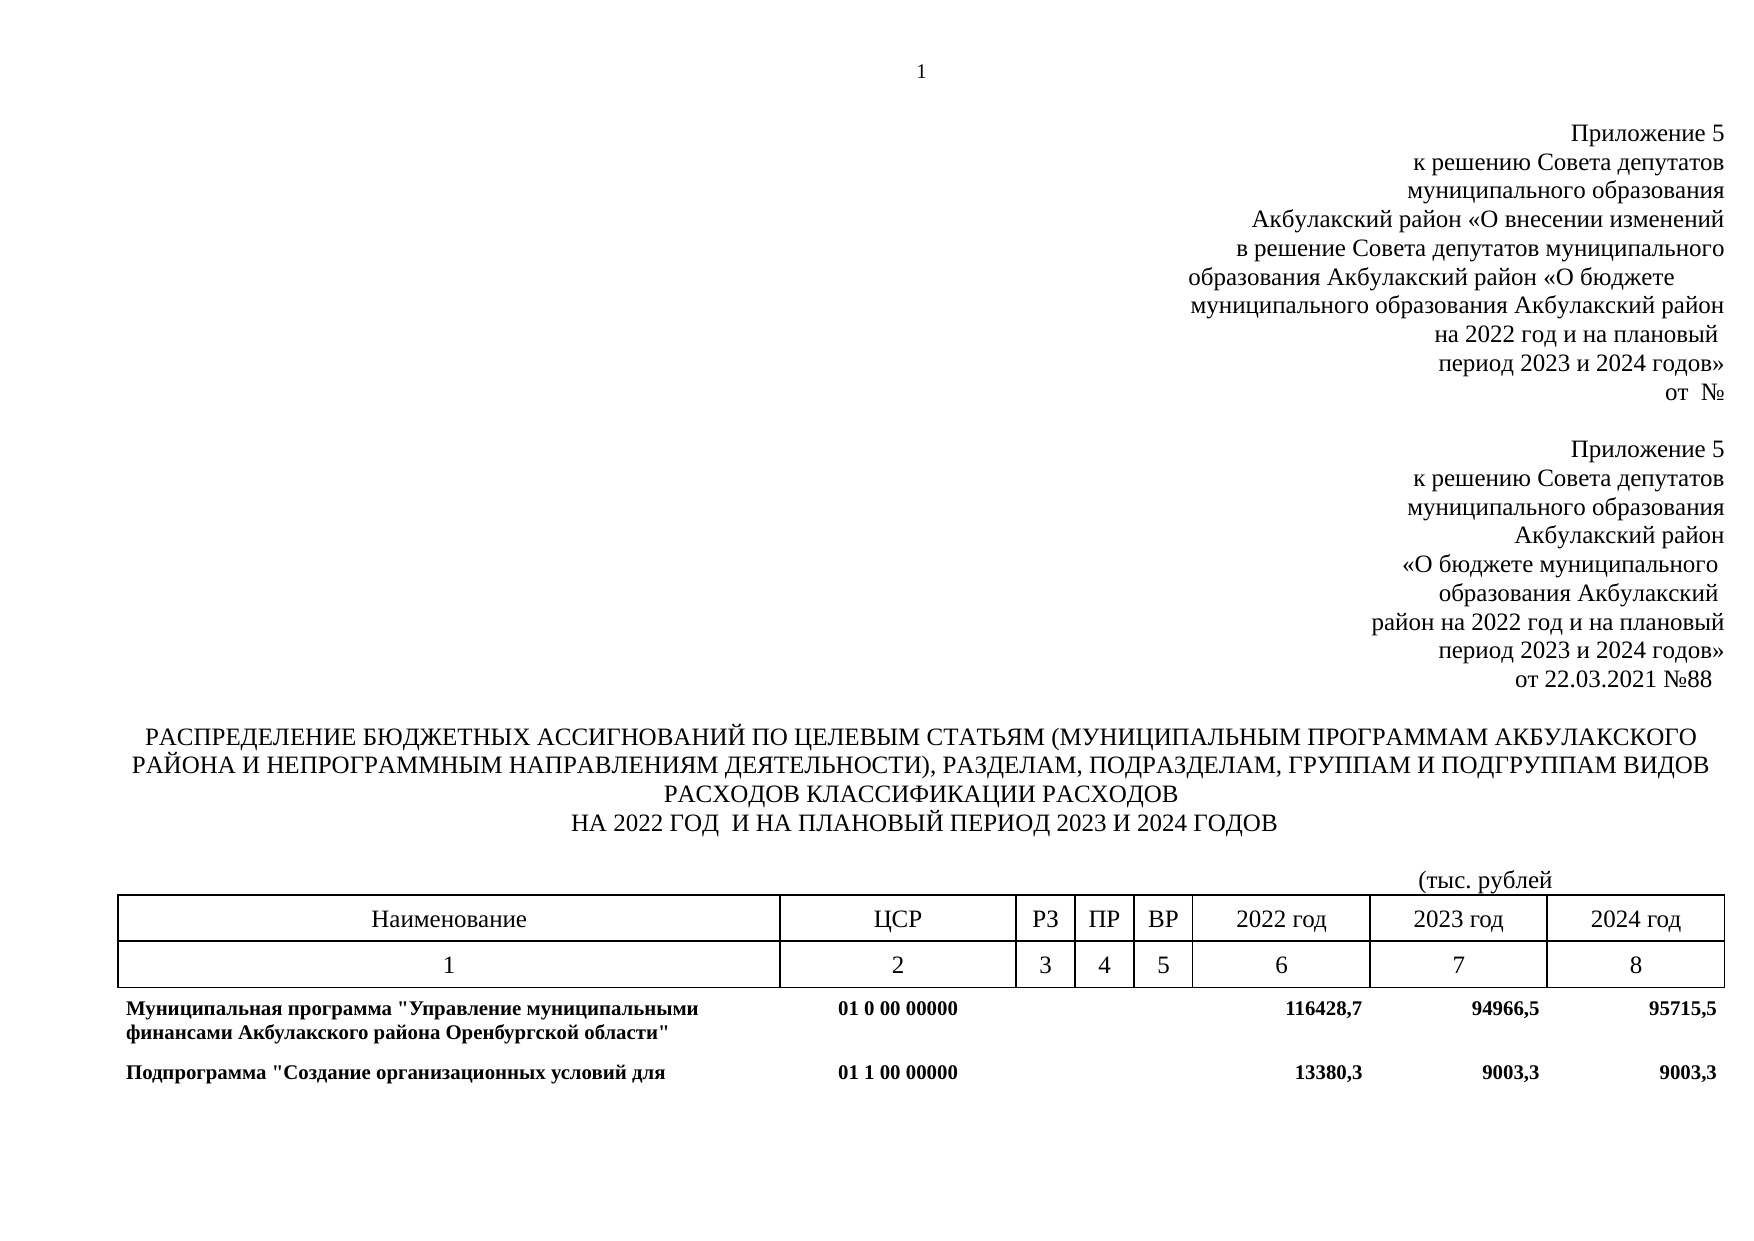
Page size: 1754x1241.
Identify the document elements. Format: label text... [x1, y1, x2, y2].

table_cell Муниципальная программа "Управление муниципальными финансами Акбулакского района Оренбургской области" [118, 988, 780, 1052]
text Приложение 5 [118, 434, 1724, 463]
text к решению Совета депутатов [118, 463, 1724, 492]
table_header [1193, 896, 1369, 940]
table_header Наименование [126, 904, 772, 932]
table_cell Подпрограмма "Создание организационных условий для [118, 1052, 780, 1091]
table_header [1017, 896, 1074, 940]
table_header [1371, 942, 1546, 986]
text муниципального образования [118, 492, 1724, 521]
table_cell [1016, 988, 1075, 1052]
table_cell 95715,5 [1547, 988, 1724, 1052]
table_header 2 [788, 950, 1008, 978]
text район на 2022 год и на плановый [118, 607, 1724, 636]
table_header [1135, 896, 1192, 940]
text муниципального образования Акбулакский район [118, 291, 1724, 319]
text от 22.03.2021 №88 [118, 664, 1724, 693]
table_cell [1016, 1052, 1075, 1091]
table_header [119, 896, 779, 940]
table_header [1371, 896, 1546, 940]
table_cell [1075, 988, 1134, 1052]
text РАСПРЕДЕЛЕНИЕ БЮДЖЕТНЫХ АССИГНОВАНИЙ ПО ЦЕЛЕВЫМ СТАТЬЯМ (МУНИЦИПАЛЬНЫМ ПРОГРАММАМ АКБУЛАКСКОГО РАЙОНА И НЕПРОГРАММНЫМ НАПРАВЛЕНИЯМ ДЕЯТЕЛЬНОСТИ), РАЗДЕЛАМ, ПОДРАЗДЕЛАМ, ГРУППАМ И ПОДГРУППАМ ВИДОВ РАСХОДОВ КЛАССИФИКАЦИИ РАСХОДОВ [118, 722, 1724, 808]
table_header [1193, 942, 1369, 986]
table_cell [1134, 988, 1193, 1052]
table_cell 9003,3 [1547, 1052, 1724, 1091]
text муниципального образования [118, 176, 1724, 204]
table_cell 01 0 00 00000 [780, 988, 1016, 1052]
table_header ПР [1083, 904, 1126, 932]
table_header [1017, 942, 1074, 986]
table_header [1548, 942, 1724, 986]
table_header [1548, 896, 1724, 940]
text (тыс. рублей [118, 866, 1724, 894]
text «О бюджете муниципального [118, 549, 1724, 578]
table_header 2024 год [1555, 904, 1716, 932]
text на 2022 год и на плановый [118, 319, 1724, 348]
table_header 7 [1378, 950, 1539, 978]
table_header ВР [1142, 904, 1185, 932]
text НА 2022 ГОД И НА ПЛАНОВЫЙ ПЕРИОД 2023 И 2024 ГОДОВ [118, 808, 1724, 837]
table_header [781, 896, 1015, 940]
table_header 2022 год [1201, 904, 1362, 932]
table_header 2023 год [1378, 904, 1539, 932]
table_header 5 [1142, 950, 1185, 978]
text от № [118, 377, 1724, 406]
table_cell 94966,5 [1370, 988, 1547, 1052]
table_header [1076, 942, 1133, 986]
table_cell 116428,7 [1193, 988, 1370, 1052]
table_header 6 [1201, 950, 1362, 978]
text период 2023 и 2024 годов» [118, 636, 1724, 664]
table_header [119, 942, 779, 986]
table_cell 01 1 00 00000 [780, 1052, 1016, 1091]
text Приложение 5 [118, 118, 1724, 147]
table_header РЗ [1024, 904, 1067, 932]
text в решение Совета депутатов муниципального [118, 233, 1724, 262]
table_header [1135, 942, 1192, 986]
text образования Акбулакский [118, 578, 1724, 607]
table_cell [1075, 1052, 1134, 1091]
table_cell [1134, 1052, 1193, 1091]
text Акбулакский район [118, 521, 1724, 549]
table_header 3 [1024, 950, 1067, 978]
text к решению Совета депутатов [118, 147, 1724, 176]
table_cell 13380,3 [1193, 1052, 1370, 1091]
table_header 4 [1083, 950, 1126, 978]
table_header 1 [126, 950, 772, 978]
table_cell 9003,3 [1370, 1052, 1547, 1091]
table_header [781, 942, 1015, 986]
table_header [1076, 896, 1133, 940]
table_header ЦСР [788, 904, 1008, 932]
table_header 8 [1555, 950, 1716, 978]
text Акбулакский район «О внесении изменений [118, 204, 1724, 233]
text образования Акбулакский район «О бюджете [118, 262, 1724, 291]
text период 2023 и 2024 годов» [118, 348, 1724, 377]
